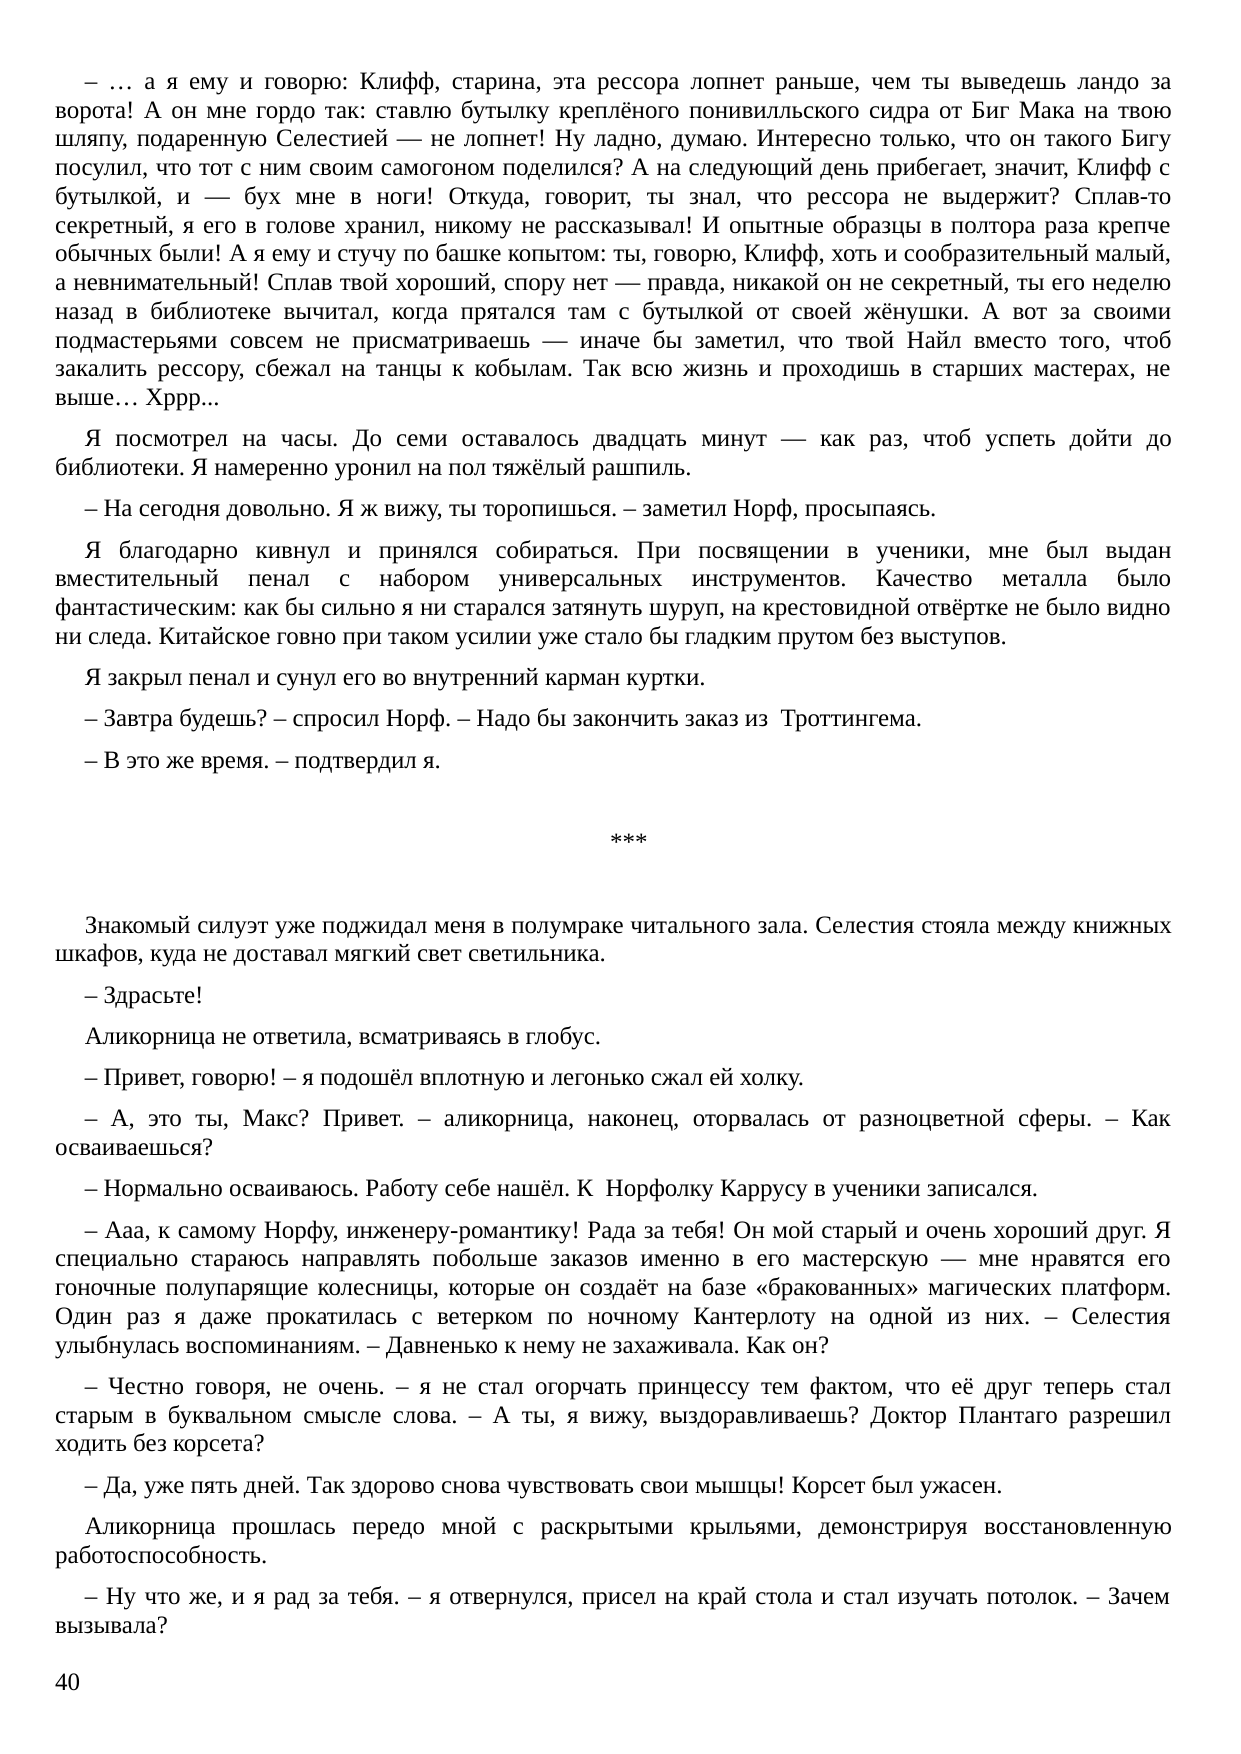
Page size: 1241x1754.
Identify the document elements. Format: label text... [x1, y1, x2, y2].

text – Нормально осваиваюсь. Работу себе нашёл. К Норфолку Каррусу в ученики записался. [55, 1173, 1173, 1202]
text – Ну что же, и я рад за тебя. – я отвернулся, присел на край стола и стал изучать потолок. – Зачем вызывала? [55, 1581, 1173, 1638]
text *** [55, 827, 1173, 856]
text – А, это ты, Макс? Привет. – аликорница, наконец, оторвалась от разноцветной сферы. – Как осваиваешься? [55, 1103, 1173, 1161]
text – В это же время. – подтвердил я. [55, 745, 1173, 773]
text – Завтра будешь? – спросил Норф. – Надо бы закончить заказ из Троттингема. [55, 703, 1173, 732]
text – Ааа, к самому Норфу, инженеру-романтику! Рада за тебя! Он мой старый и очень хороший друг. Я специально стараюсь направлять побольше заказов именно в его мастерскую — мне нравятся его гоночные полупарящие колесницы, которые он создаёт на базе «бракованных» магических платформ. Один раз я даже прокатилась с ветерком по ночному Кантерлоту на одной из них. – Селестия улыбнулась воспоминаниям. – Давненько к нему не захаживала. Как он? [55, 1215, 1173, 1358]
text – Здрасьте! [55, 980, 1173, 1008]
text – Да, уже пять дней. Так здорово снова чувствовать свои мышцы! Корсет был ужасен. [55, 1470, 1173, 1498]
text Я благодарно кивнул и принялся собираться. При посвящении в ученики, мне был выдан вместительный пенал с набором универсальных инструментов. Качество металла было фантастическим: как бы сильно я ни старался затянуть шуруп, на крестовидной отвёртке не было видно ни следа. Китайское говно при таком усилии уже стало бы гладким прутом без выступов. [55, 535, 1173, 650]
text Аликорница не ответила, всматриваясь в глобус. [55, 1021, 1173, 1050]
text – … а я ему и говорю: Клифф, старина, эта рессора лопнет раньше, чем ты выведешь ландо за ворота! А он мне гордо так: ставлю бутылку креплёного понивилльского сидра от Биг Мака на твою шляпу, подаренную Селестией — не лопнет! Ну ладно, думаю. Интересно только, что он такого Бигу посулил, что тот с ним своим самогоном поделился? А на следующий день прибегает, значит, Клифф с бутылкой, и — бух мне в ноги! Откуда, говорит, ты знал, что рессора не выдержит? Сплав-то секретный, я его в голове хранил, никому не рассказывал! И опытные образцы в полтора раза крепче обычных были! А я ему и стучу по башке копытом: ты, говорю, Клифф, хоть и сообразительный малый, а невнимательный! Сплав твой хороший, спору нет — правда, никакой он не секретный, ты его неделю назад в библиотеке вычитал, когда прятался там с бутылкой от своей жёнушки. А вот за своими подмастерьями совсем не присматриваешь — иначе бы заметил, что твой Найл вместо того, чтоб закалить рессору, сбежал на танцы к кобылам. Так всю жизнь и проходишь в старших мастерах, не выше… Хррр... [55, 66, 1173, 411]
text Знакомый силуэт уже поджидал меня в полумраке читального зала. Селестия стояла между книжных шкафов, куда не доставал мягкий свет светильника. [55, 910, 1173, 967]
text Я закрыл пенал и сунул его во внутренний карман куртки. [55, 662, 1173, 691]
text – На сегодня довольно. Я ж вижу, ты торопишься. – заметил Норф, просыпаясь. [55, 493, 1173, 522]
text – Честно говоря, не очень. – я не стал огорчать принцессу тем фактом, что её друг теперь стал старым в буквальном смысле слова. – А ты, я вижу, выздоравливаешь? Доктор Плантаго разрешил ходить без корсета? [55, 1371, 1173, 1457]
text Я посмотрел на часы. До семи оставалось двадцать минут — как раз, чтоб успеть дойти до библиотеки. Я намеренно уронил на пол тяжёлый рашпиль. [55, 423, 1173, 481]
text Аликорница прошлась передо мной с раскрытыми крыльями, демонстрируя восстановленную работоспособность. [55, 1511, 1173, 1568]
text – Привет, говорю! – я подошёл вплотную и легонько сжал ей холку. [55, 1062, 1173, 1091]
